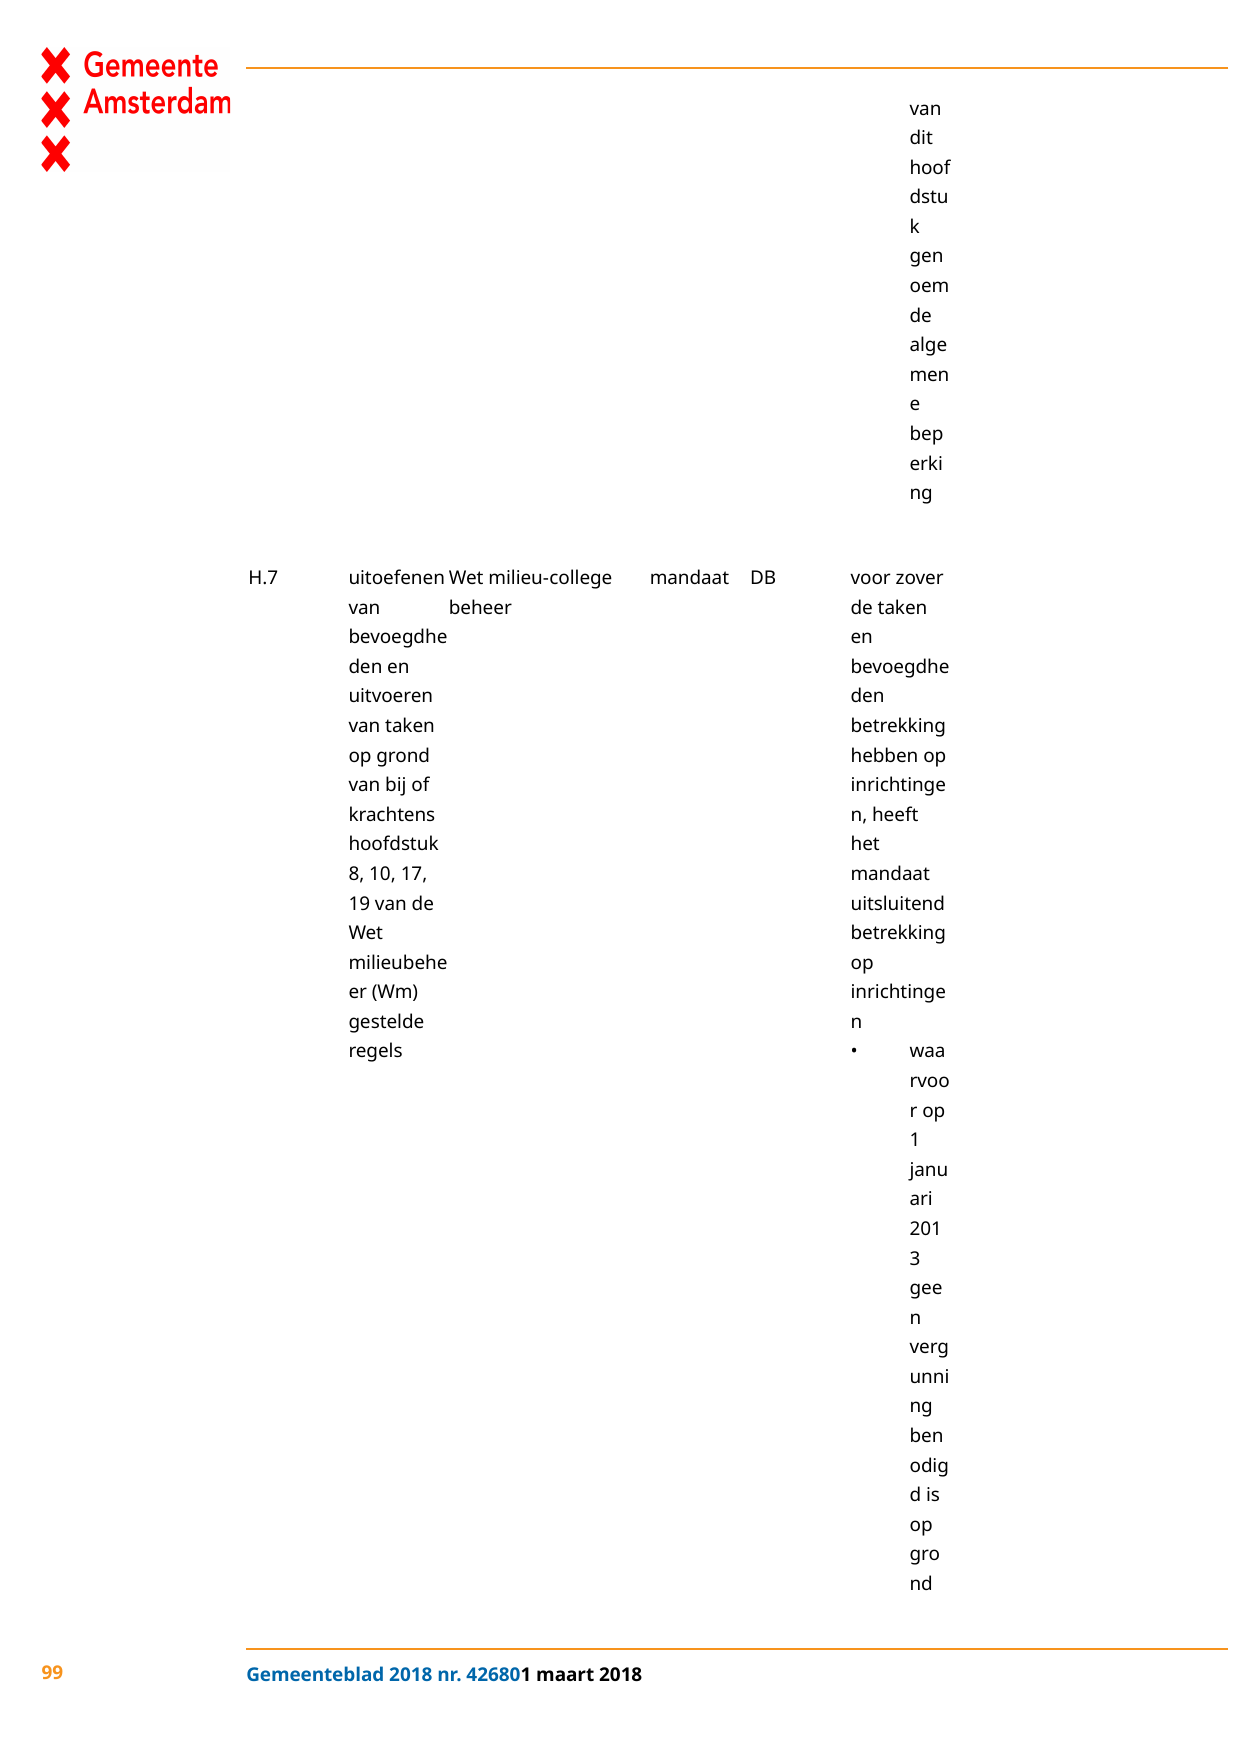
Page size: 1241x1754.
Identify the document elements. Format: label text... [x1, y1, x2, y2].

table_cell Wet milieu-beheer [449, 535, 549, 1596]
table_cell uitoefenen van bevoegdheden en uitvoeren van taken op grond van bij of krachtens hoofdstuk 8, 10, 17, 19 van de Wet milieubeheer (Wm) gestelde regels [348, 535, 449, 1596]
table_cell [951, 95, 1051, 535]
table_cell van dit hoofdstuk genoemde algemene beperking [850, 95, 951, 535]
table_cell DB [750, 535, 850, 1596]
picture [41, 47, 231, 172]
table_cell [348, 95, 449, 535]
table_cell [549, 95, 649, 535]
table_cell [248, 95, 348, 535]
table_cell mandaat [650, 535, 750, 1596]
table_cell voor zover de taken en bevoegdheden betrekking hebben op inrichtingen, heeft het mandaat uitsluitend betrekking op inrichtingen waarvoor op 1 januari 2013 geen vergunning benodigd is op grond [850, 535, 951, 1596]
table_cell college [549, 535, 649, 1596]
table_cell [650, 95, 750, 535]
table_cell H.7 [248, 535, 348, 1596]
table_cell [750, 95, 850, 535]
table_cell [449, 95, 549, 535]
table_cell [951, 535, 1051, 1596]
